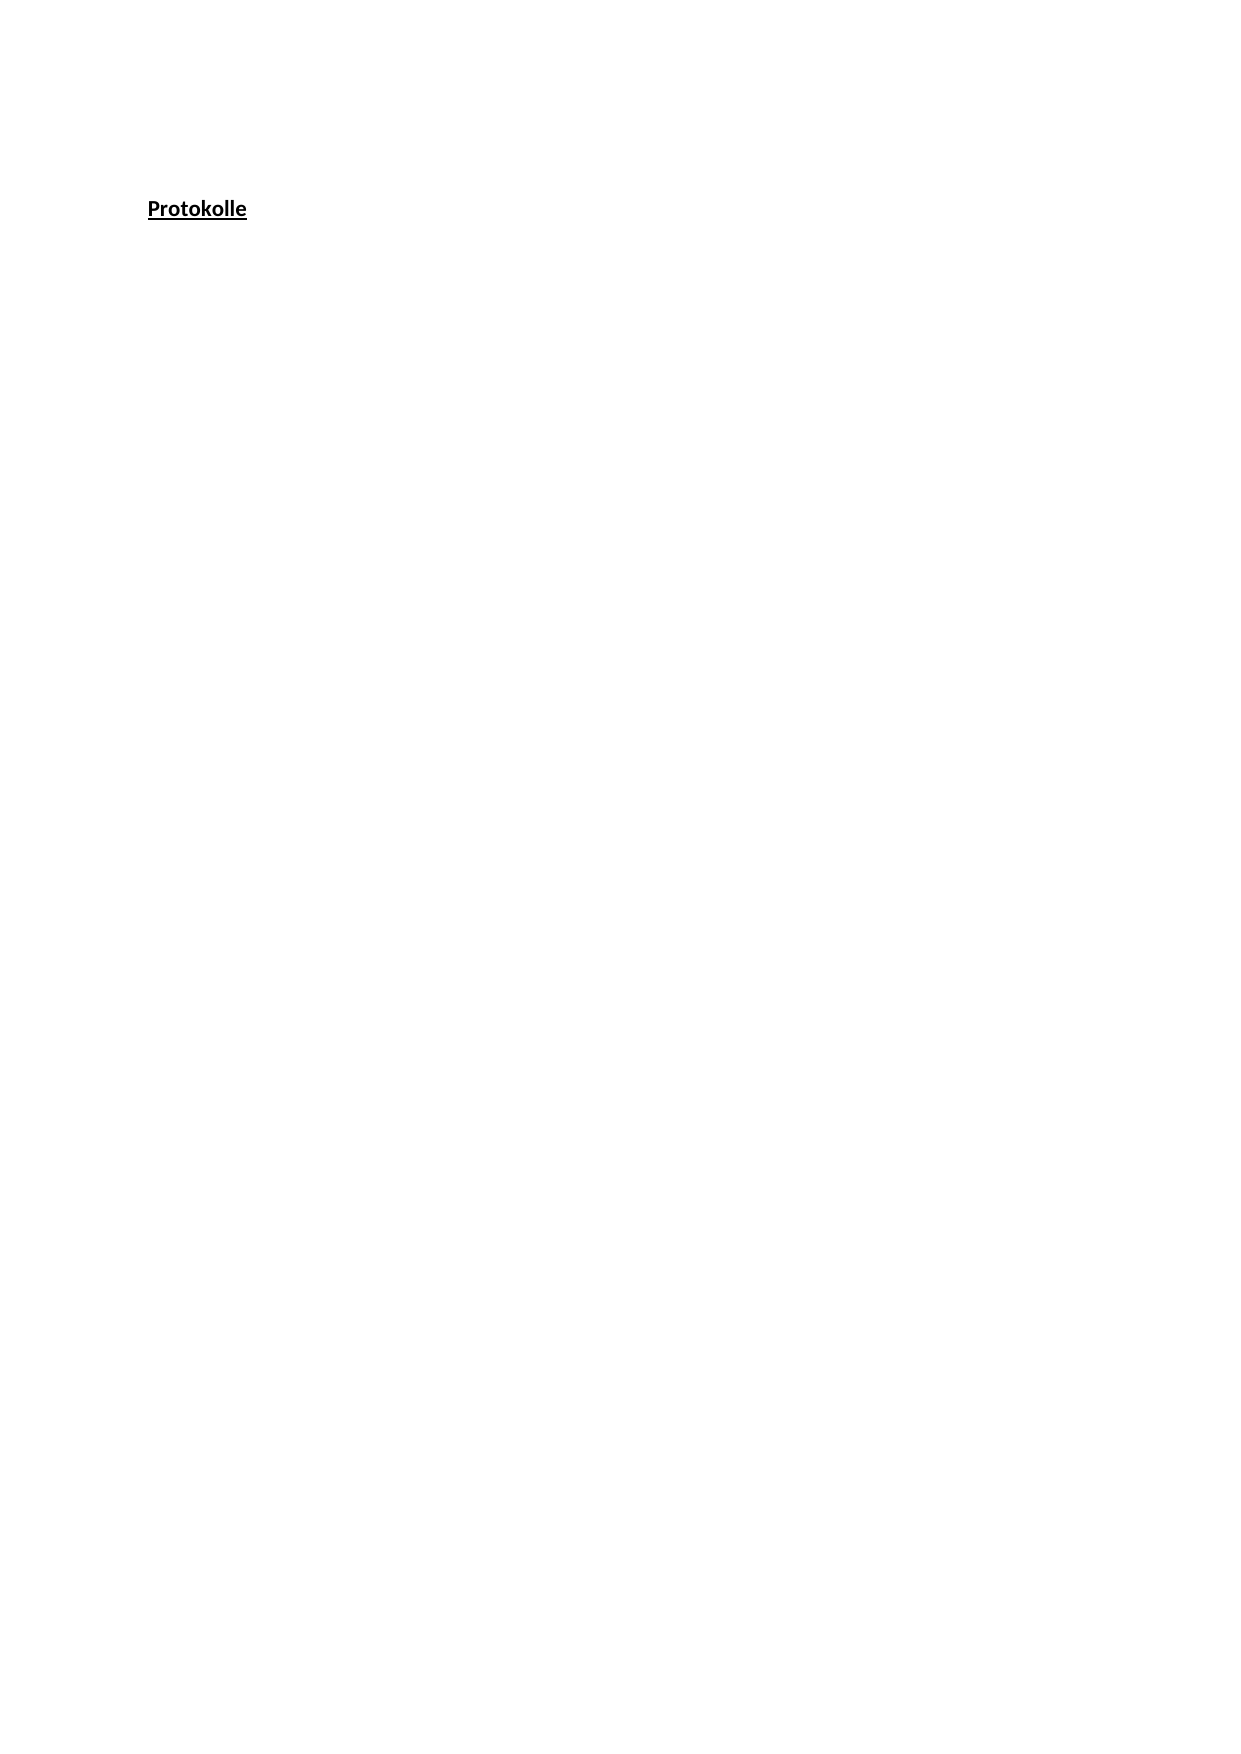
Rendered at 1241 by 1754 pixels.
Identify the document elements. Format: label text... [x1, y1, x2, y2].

text Protokolle [148, 194, 1093, 222]
